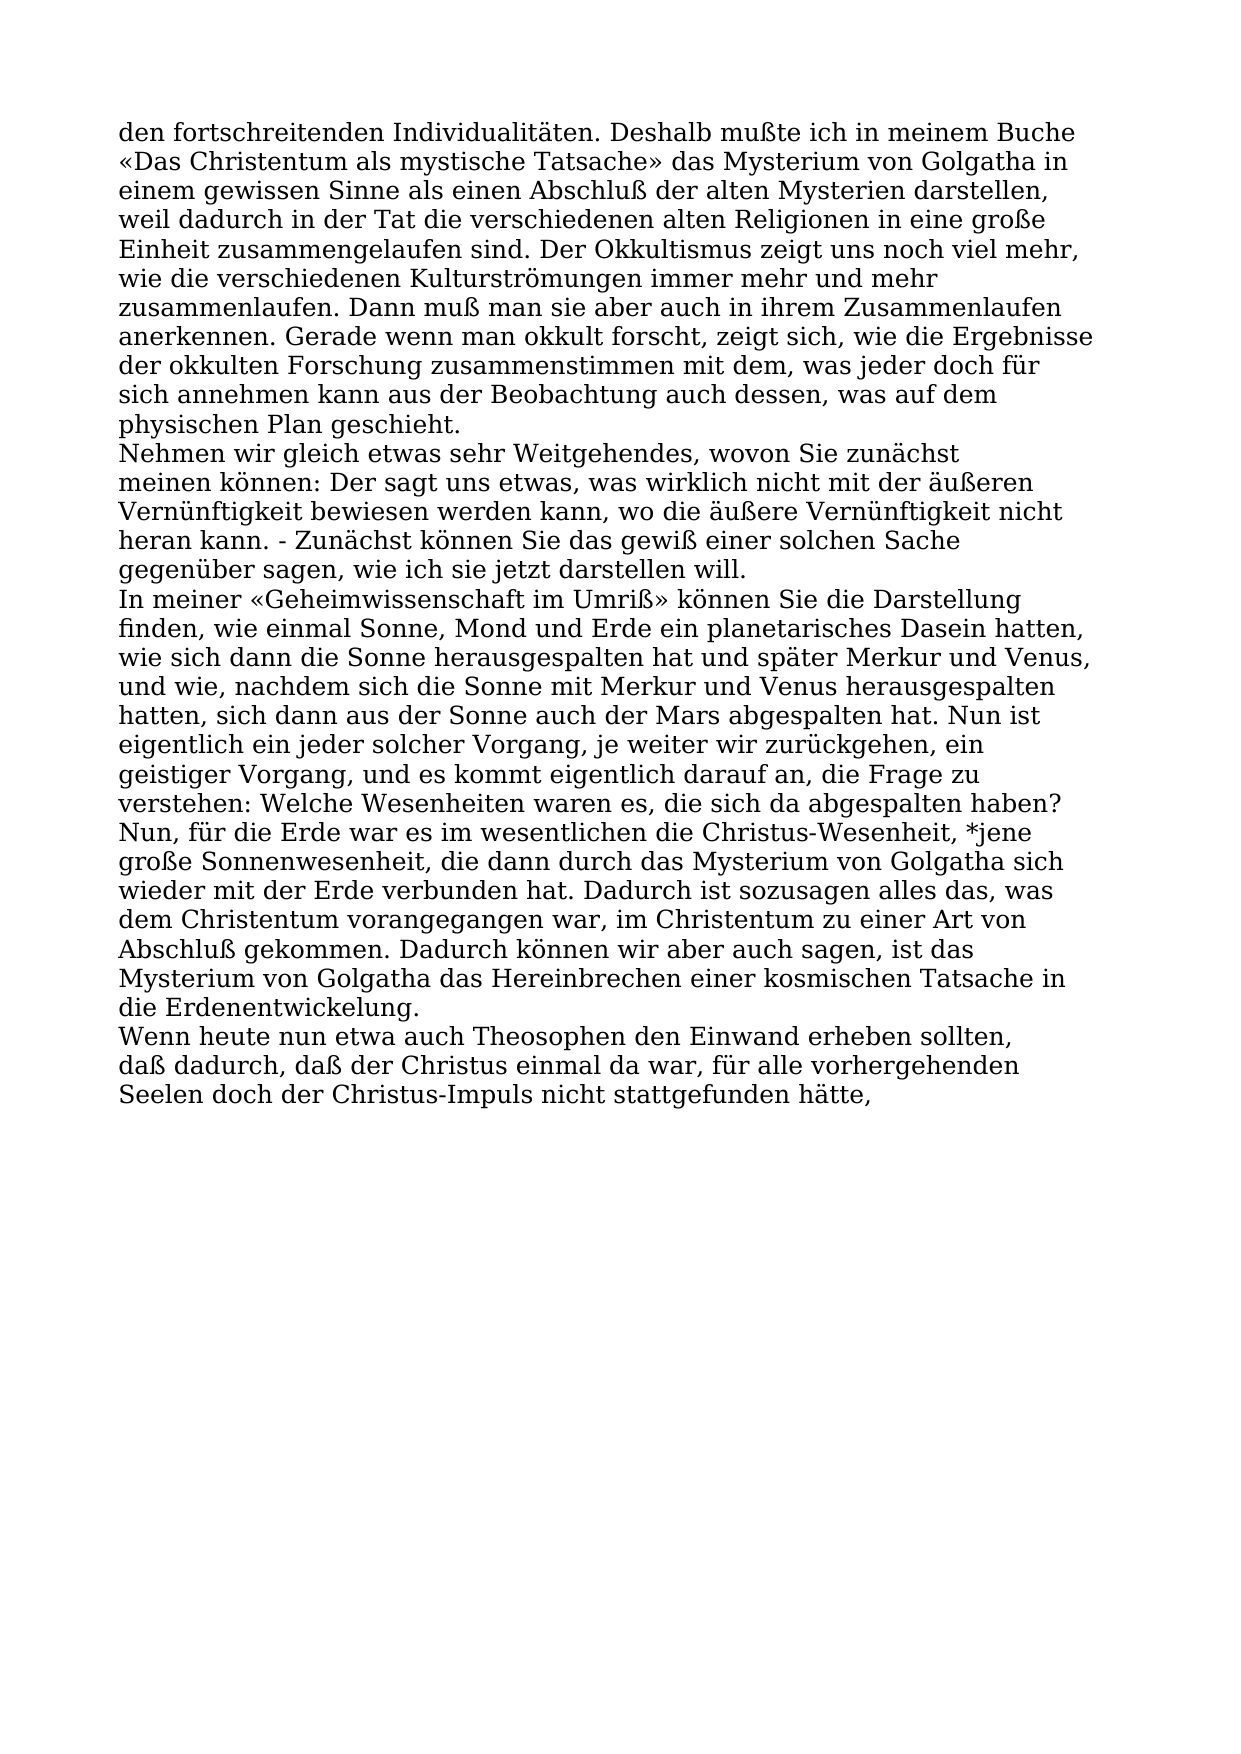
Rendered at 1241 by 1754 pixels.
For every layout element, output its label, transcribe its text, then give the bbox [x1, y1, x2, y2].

text Abschluß gekommen. Dadurch können wir aber auch sagen, ist das [118, 935, 1122, 964]
text den fortschreitenden Individualitäten. Deshalb mußte ich in meinem Buche [118, 118, 1122, 147]
text gegenüber sagen, wie ich sie jetzt darstellen will. [118, 556, 1122, 585]
text «Das Christentum als mystische Tatsache» das Mysterium von Golgatha in [118, 147, 1122, 176]
text große Sonnenwesenheit, die dann durch das Mysterium von Golgatha sich [118, 847, 1122, 876]
text die Erdenentwickelung. [118, 993, 1122, 1022]
text Wenn heute nun etwa auch Theosophen den Einwand erheben sollten, [118, 1022, 1122, 1051]
text dem Christentum vorangegangen war, im Christentum zu einer Art von [118, 906, 1122, 935]
text wieder mit der Erde verbunden hat. Dadurch ist sozusagen alles das, was [118, 876, 1122, 906]
text Mysterium von Golgatha das Hereinbrechen einer kosmischen Tatsache in [118, 964, 1122, 993]
text heran kann. - Zunächst können Sie das gewiß einer solchen Sache [118, 526, 1122, 556]
text Einheit zusammengelaufen sind. Der Okkultismus zeigt uns noch viel mehr, [118, 235, 1122, 264]
text Vernünftigkeit bewiesen werden kann, wo die äußere Vernünftigkeit nicht [118, 497, 1122, 526]
text physischen Plan geschieht. [118, 410, 1122, 439]
text sich annehmen kann aus der Beobachtung auch dessen, was auf dem [118, 381, 1122, 410]
text der okkulten Forschung zusammenstimmen mit dem, was jeder doch für [118, 351, 1122, 381]
text wie die verschiedenen Kulturströmungen immer mehr und mehr [118, 264, 1122, 293]
text geistiger Vorgang, und es kommt eigentlich darauf an, die Frage zu [118, 760, 1122, 789]
text finden, wie einmal Sonne, Mond und Erde ein planetarisches Dasein hatten, [118, 614, 1122, 643]
text meinen können: Der sagt uns etwas, was wirklich nicht mit der äußeren [118, 468, 1122, 497]
text zusammenlaufen. Dann muß man sie aber auch in ihrem Zusammenlaufen [118, 293, 1122, 322]
text Nun, für die Erde war es im wesentlichen die Christus-Wesenheit, *jene [118, 818, 1122, 847]
text weil dadurch in der Tat die verschiedenen alten Religionen in eine große [118, 206, 1122, 235]
text hatten, sich dann aus der Sonne auch der Mars abgespalten hat. Nun ist [118, 701, 1122, 731]
text daß dadurch, daß der Christus einmal da war, für alle vorhergehenden [118, 1051, 1122, 1081]
text In meiner «Geheimwissenschaft im Umriß» können Sie die Darstellung [118, 585, 1122, 614]
text eigentlich ein jeder solcher Vorgang, je weiter wir zurückgehen, ein [118, 731, 1122, 760]
text und wie, nachdem sich die Sonne mit Merkur und Venus herausgespalten [118, 672, 1122, 701]
text anerkennen. Gerade wenn man okkult forscht, zeigt sich, wie die Ergebnisse [118, 322, 1122, 351]
text Nehmen wir gleich etwas sehr Weitgehendes, wovon Sie zunächst [118, 439, 1122, 468]
text verstehen: Welche Wesenheiten waren es, die sich da abgespalten haben? [118, 789, 1122, 818]
text einem gewissen Sinne als einen Abschluß der alten Mysterien darstellen, [118, 176, 1122, 206]
text Seelen doch der Christus-Impuls nicht stattgefunden hätte, [118, 1081, 1122, 1110]
text wie sich dann die Sonne herausgespalten hat und später Merkur und Venus, [118, 643, 1122, 672]
